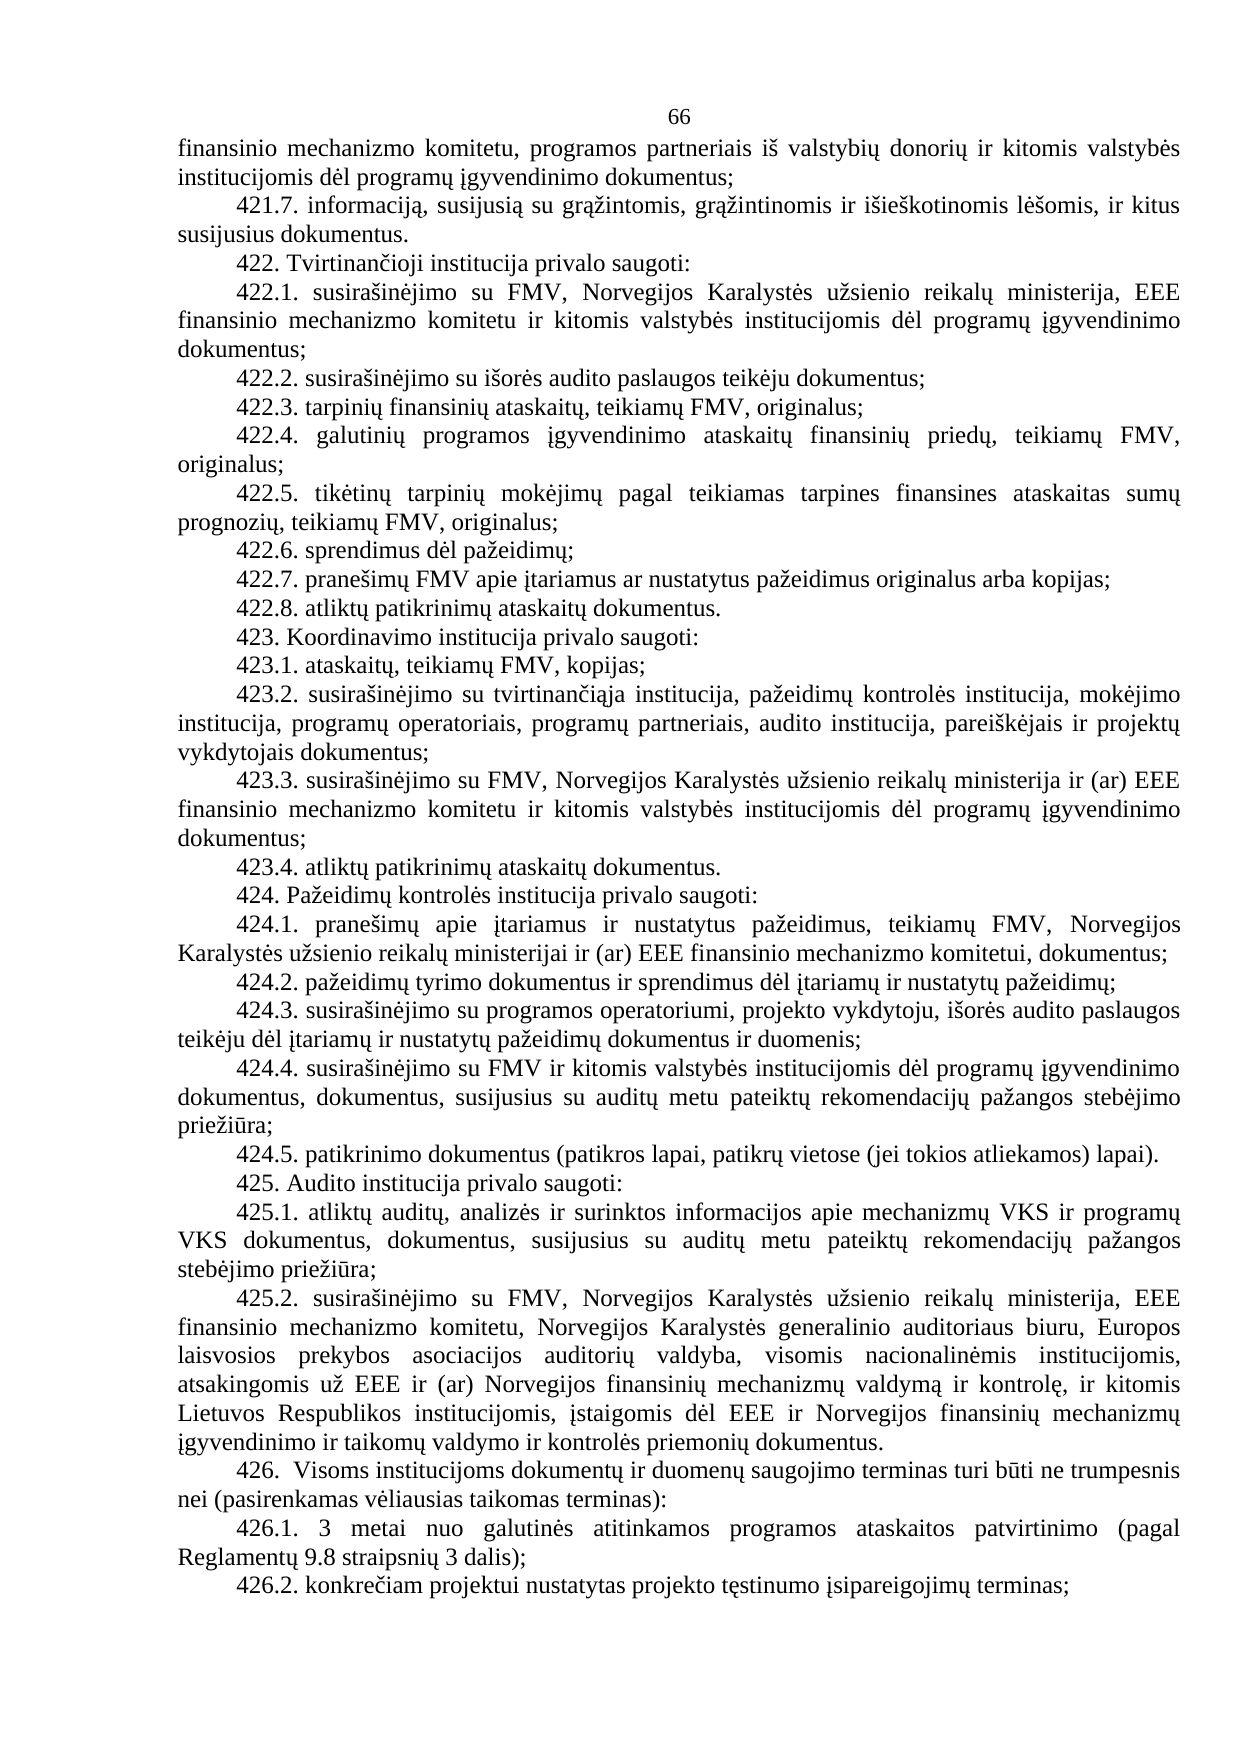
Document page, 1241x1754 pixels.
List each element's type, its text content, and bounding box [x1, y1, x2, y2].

text 422.7. pranešimų FMV apie įtariamus ar nustatytus pažeidimus originalus arba kopijas; [177, 564, 1181, 593]
text 424. Pažeidimų kontrolės institucija privalo saugoti: [177, 880, 1181, 909]
text 422.6. sprendimus dėl pažeidimų; [177, 535, 1181, 564]
text 423.2. susirašinėjimo su tvirtinančiąja institucija, pažeidimų kontrolės institucija, mokėjimo institucija, programų operatoriais, programų partneriais, audito institucija, pareiškėjais ir projektų vykdytojais dokumentus; [177, 679, 1181, 765]
text 425.1. atliktų auditų, analizės ir surinktos informacijos apie mechanizmų VKS ir programų VKS dokumentus, dokumentus, susijusius su auditų metu pateiktų rekomendacijų pažangos stebėjimo priežiūra; [177, 1197, 1181, 1283]
text 423.1. ataskaitų, teikiamų FMV, kopijas; [177, 650, 1181, 679]
text 424.2. pažeidimų tyrimo dokumentus ir sprendimus dėl įtariamų ir nustatytų pažeidimų; [177, 967, 1181, 995]
text 423.4. atliktų patikrinimų ataskaitų dokumentus. [177, 852, 1181, 880]
text 422. Tvirtinančioji institucija privalo saugoti: [177, 248, 1181, 277]
text 426.2. konkrečiam projektui nustatytas projekto tęstinumo įsipareigojimų terminas; [177, 1570, 1181, 1599]
text 426. Visoms institucijoms dokumentų ir duomenų saugojimo terminas turi būti ne trumpesnis nei (pasirenkamas vėliausias taikomas terminas): [177, 1455, 1181, 1513]
text 423. Koordinavimo institucija privalo saugoti: [177, 622, 1181, 650]
text 424.5. patikrinimo dokumentus (patikros lapai, patikrų vietose (jei tokios atliekamos) lapai). [177, 1139, 1181, 1168]
text 425. Audito institucija privalo saugoti: [177, 1168, 1181, 1197]
text 422.5. tikėtinų tarpinių mokėjimų pagal teikiamas tarpines finansines ataskaitas sumų prognozių, teikiamų FMV, originalus; [177, 478, 1181, 535]
text 424.3. susirašinėjimo su programos operatoriumi, projekto vykdytoju, išorės audito paslaugos teikėju dėl įtariamų ir nustatytų pažeidimų dokumentus ir duomenis; [177, 995, 1181, 1053]
text 422.8. atliktų patikrinimų ataskaitų dokumentus. [177, 593, 1181, 622]
text 425.2. susirašinėjimo su FMV, Norvegijos Karalystės užsienio reikalų ministerija, EEE finansinio mechanizmo komitetu, Norvegijos Karalystės generalinio auditoriaus biuru, Europos laisvosios prekybos asociacijos auditorių valdyba, visomis nacionalinėmis institucijomis, atsakingomis už EEE ir (ar) Norvegijos finansinių mechanizmų valdymą ir kontrolę, ir kitomis Lietuvos Respublikos institucijomis, įstaigomis dėl EEE ir Norvegijos finansinių mechanizmų įgyvendinimo ir taikomų valdymo ir kontrolės priemonių dokumentus. [177, 1283, 1181, 1455]
text 424.4. susirašinėjimo su FMV ir kitomis valstybės institucijomis dėl programų įgyvendinimo dokumentus, dokumentus, susijusius su auditų metu pateiktų rekomendacijų pažangos stebėjimo priežiūra; [177, 1053, 1181, 1139]
text finansinio mechanizmo komitetu, programos partneriais iš valstybių donorių ir kitomis valstybės institucijomis dėl programų įgyvendinimo dokumentus; [177, 133, 1181, 190]
text 422.1. susirašinėjimo su FMV, Norvegijos Karalystės užsienio reikalų ministerija, EEE finansinio mechanizmo komitetu ir kitomis valstybės institucijomis dėl programų įgyvendinimo dokumentus; [177, 277, 1181, 363]
text 424.1. pranešimų apie įtariamus ir nustatytus pažeidimus, teikiamų FMV, Norvegijos Karalystės užsienio reikalų ministerijai ir (ar) EEE finansinio mechanizmo komitetui, dokumentus; [177, 909, 1181, 967]
text 426.1. 3 metai nuo galutinės atitinkamos programos ataskaitos patvirtinimo (pagal Reglamentų 9.8 straipsnių 3 dalis); [177, 1513, 1181, 1570]
text 422.4. galutinių programos įgyvendinimo ataskaitų finansinių priedų, teikiamų FMV, originalus; [177, 420, 1181, 478]
text 421.7. informaciją, susijusią su grąžintomis, grąžintinomis ir išieškotinomis lėšomis, ir kitus susijusius dokumentus. [177, 190, 1181, 248]
text 422.2. susirašinėjimo su išorės audito paslaugos teikėju dokumentus; [177, 363, 1181, 392]
text 423.3. susirašinėjimo su FMV, Norvegijos Karalystės užsienio reikalų ministerija ir (ar) EEE finansinio mechanizmo komitetu ir kitomis valstybės institucijomis dėl programų įgyvendinimo dokumentus; [177, 765, 1181, 852]
text 422.3. tarpinių finansinių ataskaitų, teikiamų FMV, originalus; [177, 392, 1181, 420]
